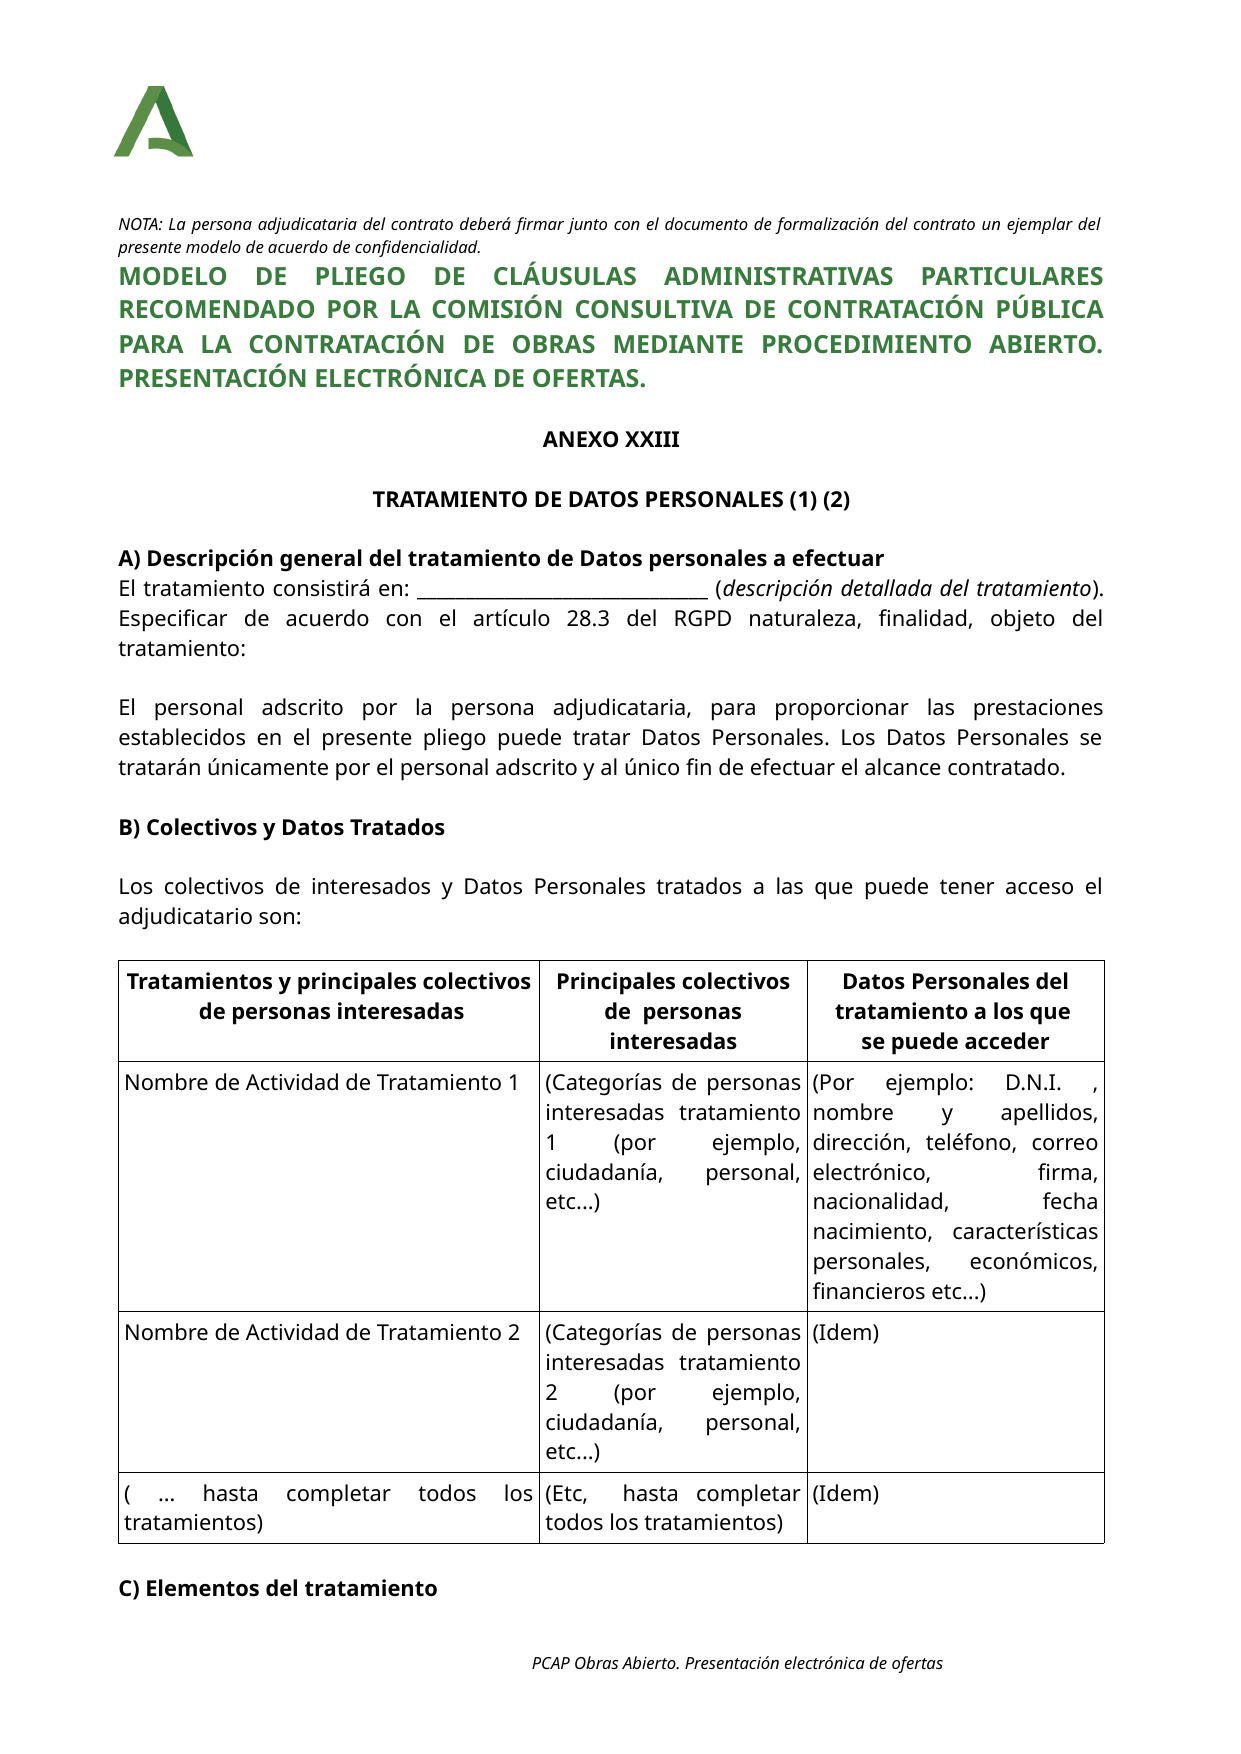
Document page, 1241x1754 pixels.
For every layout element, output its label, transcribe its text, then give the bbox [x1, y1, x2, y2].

table_header Principales colectivos de personas interesadas [540, 961, 807, 1061]
table_cell (Categorías de personas interesadas tratamiento 2 (por ejemplo, ciudadanía, personal, etc...) [540, 1312, 807, 1472]
table_cell (Categorías de personas interesadas tratamiento 1 (por ejemplo, ciudadanía, personal, etc...) [540, 1062, 807, 1311]
table_header Datos Personales del tratamiento a los que se puede acceder [808, 961, 1104, 1061]
text C) Elementos del tratamiento [118, 1573, 1104, 1603]
table_header Tratamientos y principales colectivos de personas interesadas [119, 961, 539, 1061]
table_cell (Idem) [808, 1312, 1104, 1472]
table_cell (Idem) [808, 1473, 1104, 1543]
text El tratamiento consistirá en: ______________________________ (descripción detallada del tratamiento). Especificar de acuerdo con el artículo 28.3 del RGPD naturaleza, finalidad, objeto del tratamiento: [118, 573, 1104, 662]
text ANEXO XXIII [118, 424, 1104, 454]
text Los colectivos de interesados y Datos Personales tratados a las que puede tener acceso el adjudicatario son: [118, 871, 1104, 931]
picture [109, 81, 198, 161]
text A) Descripción general del tratamiento de Datos personales a efectuar [118, 543, 1104, 573]
table_cell ( … hasta completar todos los tratamientos) [119, 1473, 539, 1543]
table_cell Nombre de Actividad de Tratamiento 1 [119, 1062, 539, 1311]
text TRATAMIENTO DE DATOS PERSONALES (1) (2) [118, 484, 1104, 513]
text NOTA: La persona adjudicataria del contrato deberá firmar junto con el documento de formalización del contrato un ejemplar del presente modelo de acuerdo de confidencialidad. [118, 213, 1104, 258]
text B) Colectivos y Datos Tratados [118, 811, 1104, 841]
text El personal adscrito por la persona adjudicataria, para proporcionar las prestaciones establecidos en el presente pliego puede tratar Datos Personales. Los Datos Personales se tratarán únicamente por el personal adscrito y al único fin de efectuar el alcance contratado. [118, 692, 1104, 782]
table_cell (Etc, hasta completar todos los tratamientos) [540, 1473, 807, 1543]
text MODELO DE PLIEGO DE CLÁUSULAS ADMINISTRATIVAS PARTICULARES RECOMENDADO POR LA COMISIÓN CONSULTIVA DE CONTRATACIÓN PÚBLICA PARA LA CONTRATACIÓN DE OBRAS MEDIANTE PROCEDIMIENTO ABIERTO. PRESENTACIÓN ELECTRÓNICA DE OFERTAS. [118, 258, 1104, 394]
table_cell Nombre de Actividad de Tratamiento 2 [119, 1312, 539, 1472]
table_cell (Por ejemplo: D.N.I. , nombre y apellidos, dirección, teléfono, correo electrónico, firma, nacionalidad, fecha nacimiento, características personales, económicos, financieros etc...) [808, 1062, 1104, 1311]
